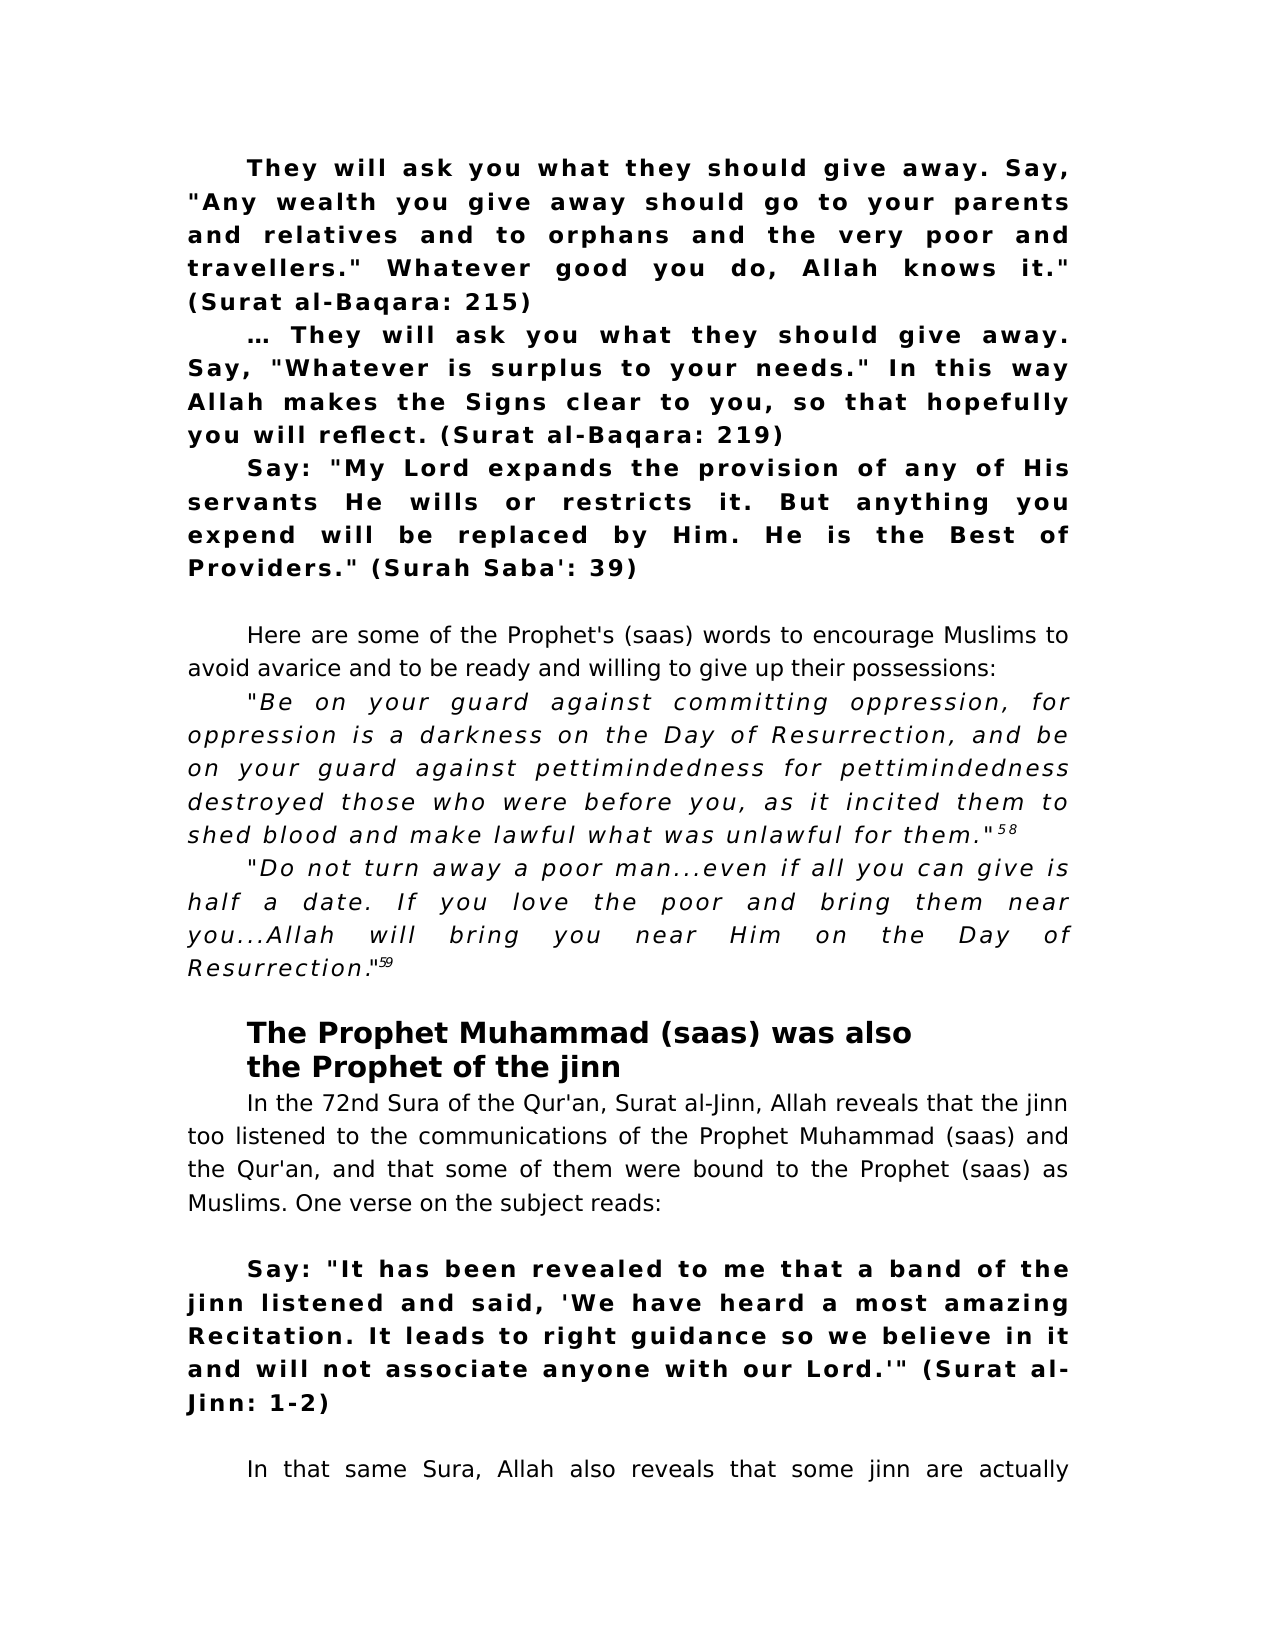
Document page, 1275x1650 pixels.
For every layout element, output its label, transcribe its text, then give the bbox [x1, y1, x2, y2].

text … They will ask you what they should give away. Say, "Whatever is surplus to your needs." In this way Allah makes the Signs clear to you, so that hopefully you will reflect. (Surat al-Baqara: 219) [187, 317, 1070, 450]
text In the 72nd Sura of the Qur'an, Surat al-Jinn, Allah reveals that the jinn too listened to the communications of the Prophet Muhammad (saas) and the Qur'an, and that some of them were bound to the Prophet (saas) as Muslims. One verse on the subject reads: [187, 1084, 1070, 1218]
text the Prophet of the jinn [187, 1051, 1070, 1084]
text Here are some of the Prophet's (saas) words to encourage Muslims to avoid avarice and to be ready and willing to give up their possessions: [187, 617, 1070, 683]
text "Be on your guard against committing oppression, for oppression is a darkness on the Day of Resurrection, and be on your guard against pettimindedness for pettimindedness destroyed those who were before you, as it incited them to shed blood and make lawful what was unlawful for them."58 [187, 683, 1070, 850]
text "Do not turn away a poor man...even if all you can give is half a date. If you love the poor and bring them near you...Allah will bring you near Him on the Day of Resurrection."59 [187, 850, 1070, 983]
text Say: "It has been revealed to me that a band of the jinn listened and said, 'We have heard a most amazing Recitation. It leads to right guidance so we believe in it and will not associate anyone with our Lord.'" (Surat al-Jinn: 1-2) [187, 1251, 1070, 1418]
text Say: "My Lord expands the provision of any of His servants He wills or restricts it. But anything you expend will be replaced by Him. He is the Best of Providers." (Surah Saba': 39) [187, 450, 1070, 583]
text They will ask you what they should give away. Say, "Any wealth you give away should go to your parents and relatives and to orphans and the very poor and travellers." Whatever good you do, Allah knows it." (Surat al-Baqara: 215) [187, 150, 1070, 317]
text The Prophet Muhammad (saas) was also [187, 1017, 1070, 1051]
text In that same Sura, Allah also reveals that some jinn are actually [187, 1451, 1070, 1484]
